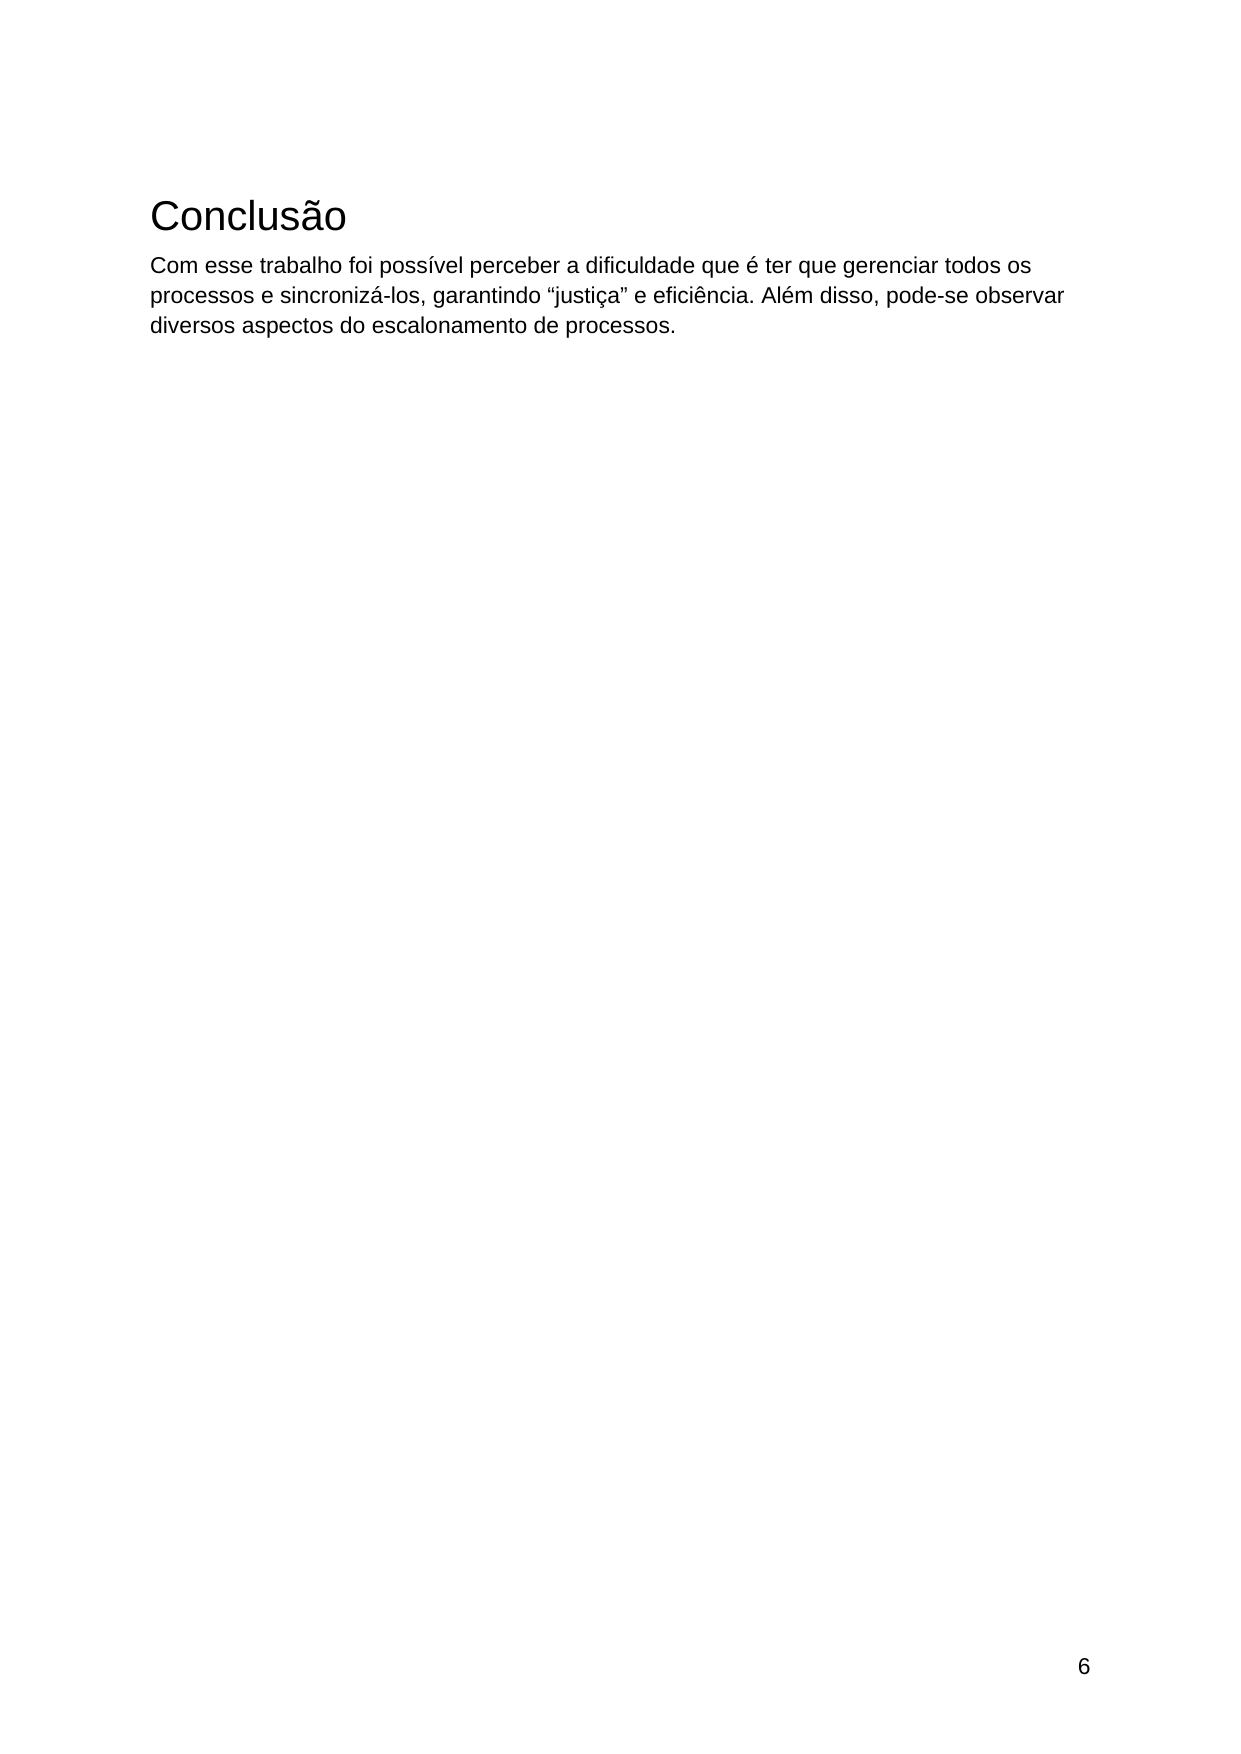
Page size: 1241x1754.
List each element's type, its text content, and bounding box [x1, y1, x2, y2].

subtitle Conclusão [150, 192, 1090, 239]
text Com esse trabalho foi possível perceber a dificuldade que é ter que gerenciar todos os processos e sincronizá-los, garantindo “justiça” e eficiência. Além disso, pode-se observar diversos aspectos do escalonamento de processos. [150, 252, 1090, 339]
